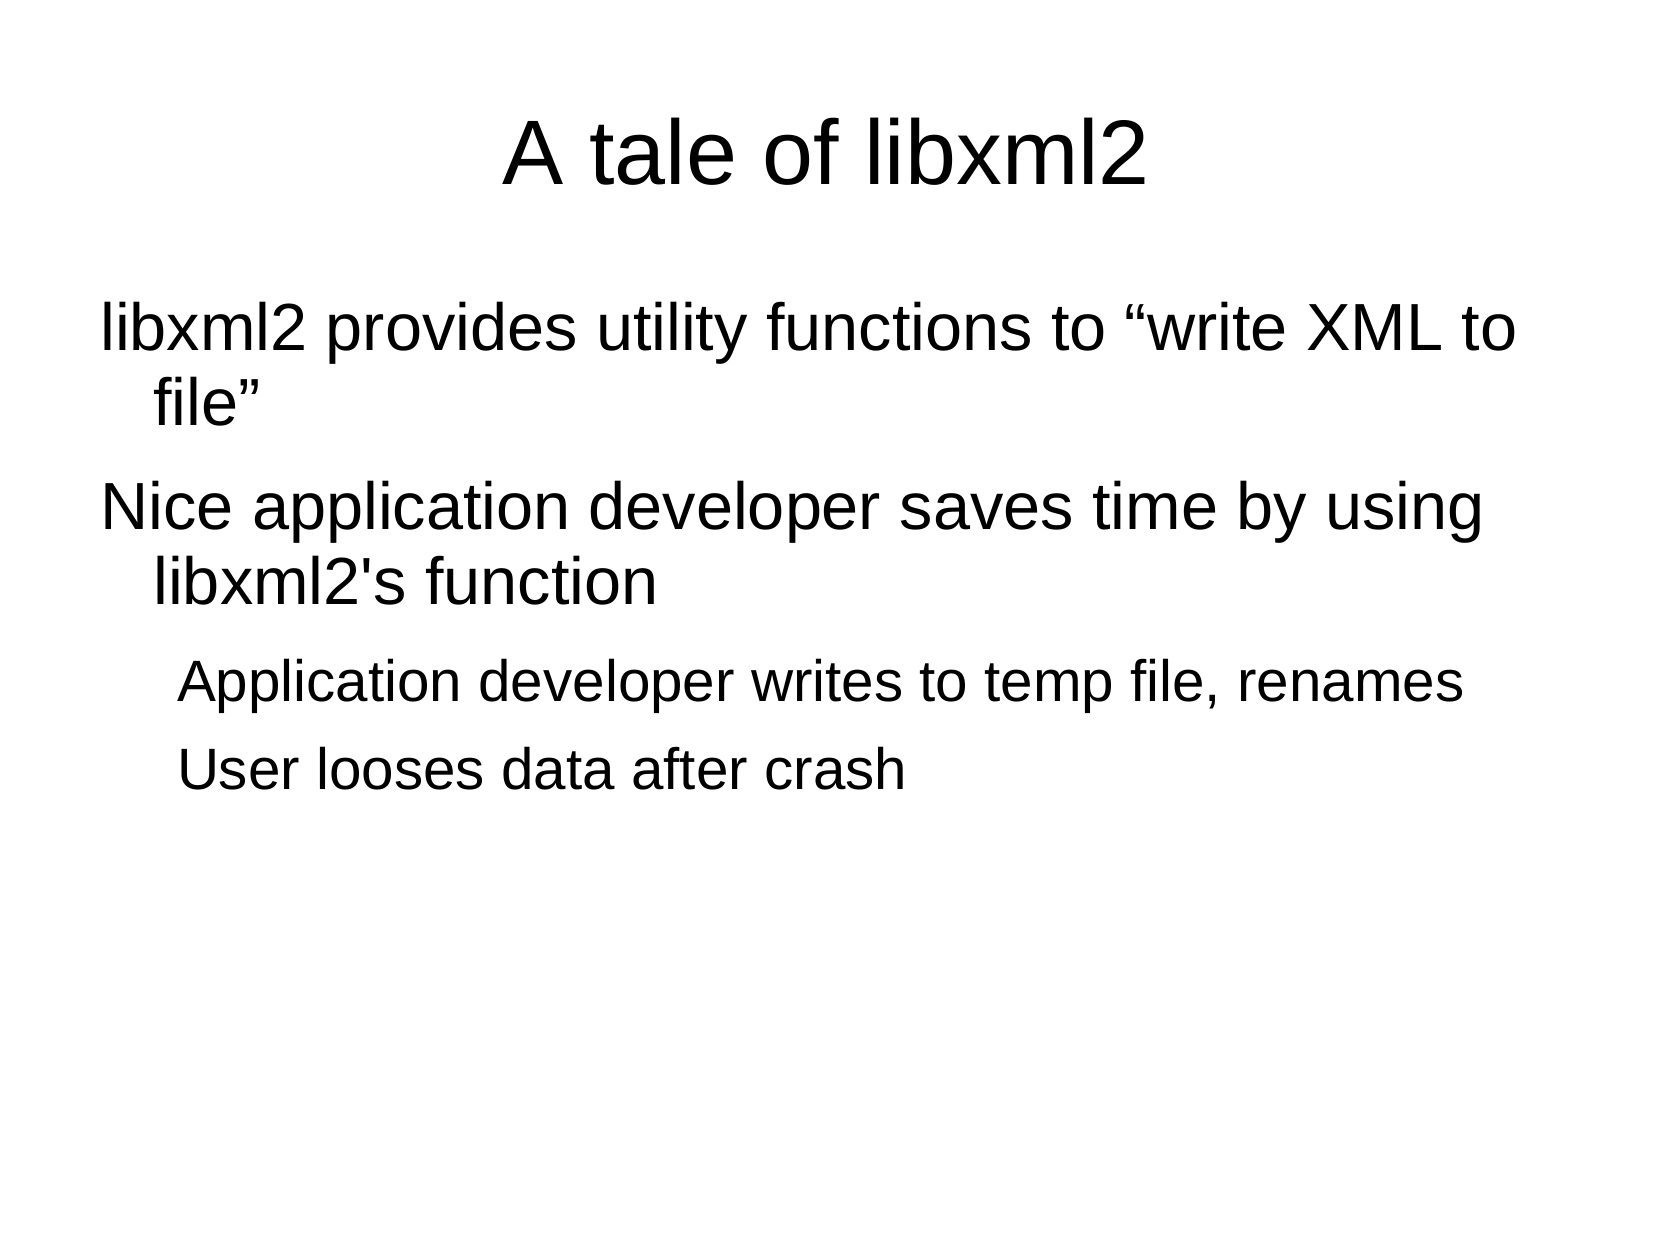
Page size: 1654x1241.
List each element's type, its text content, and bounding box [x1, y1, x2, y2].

title A tale of libxml2 [82, 56, 1571, 250]
list libxml2 provides utility functions to “write XML to file” Nice application developer saves time by using libxml2's function Application developer writes to temp file, renames User looses data after crash [82, 290, 1571, 1094]
